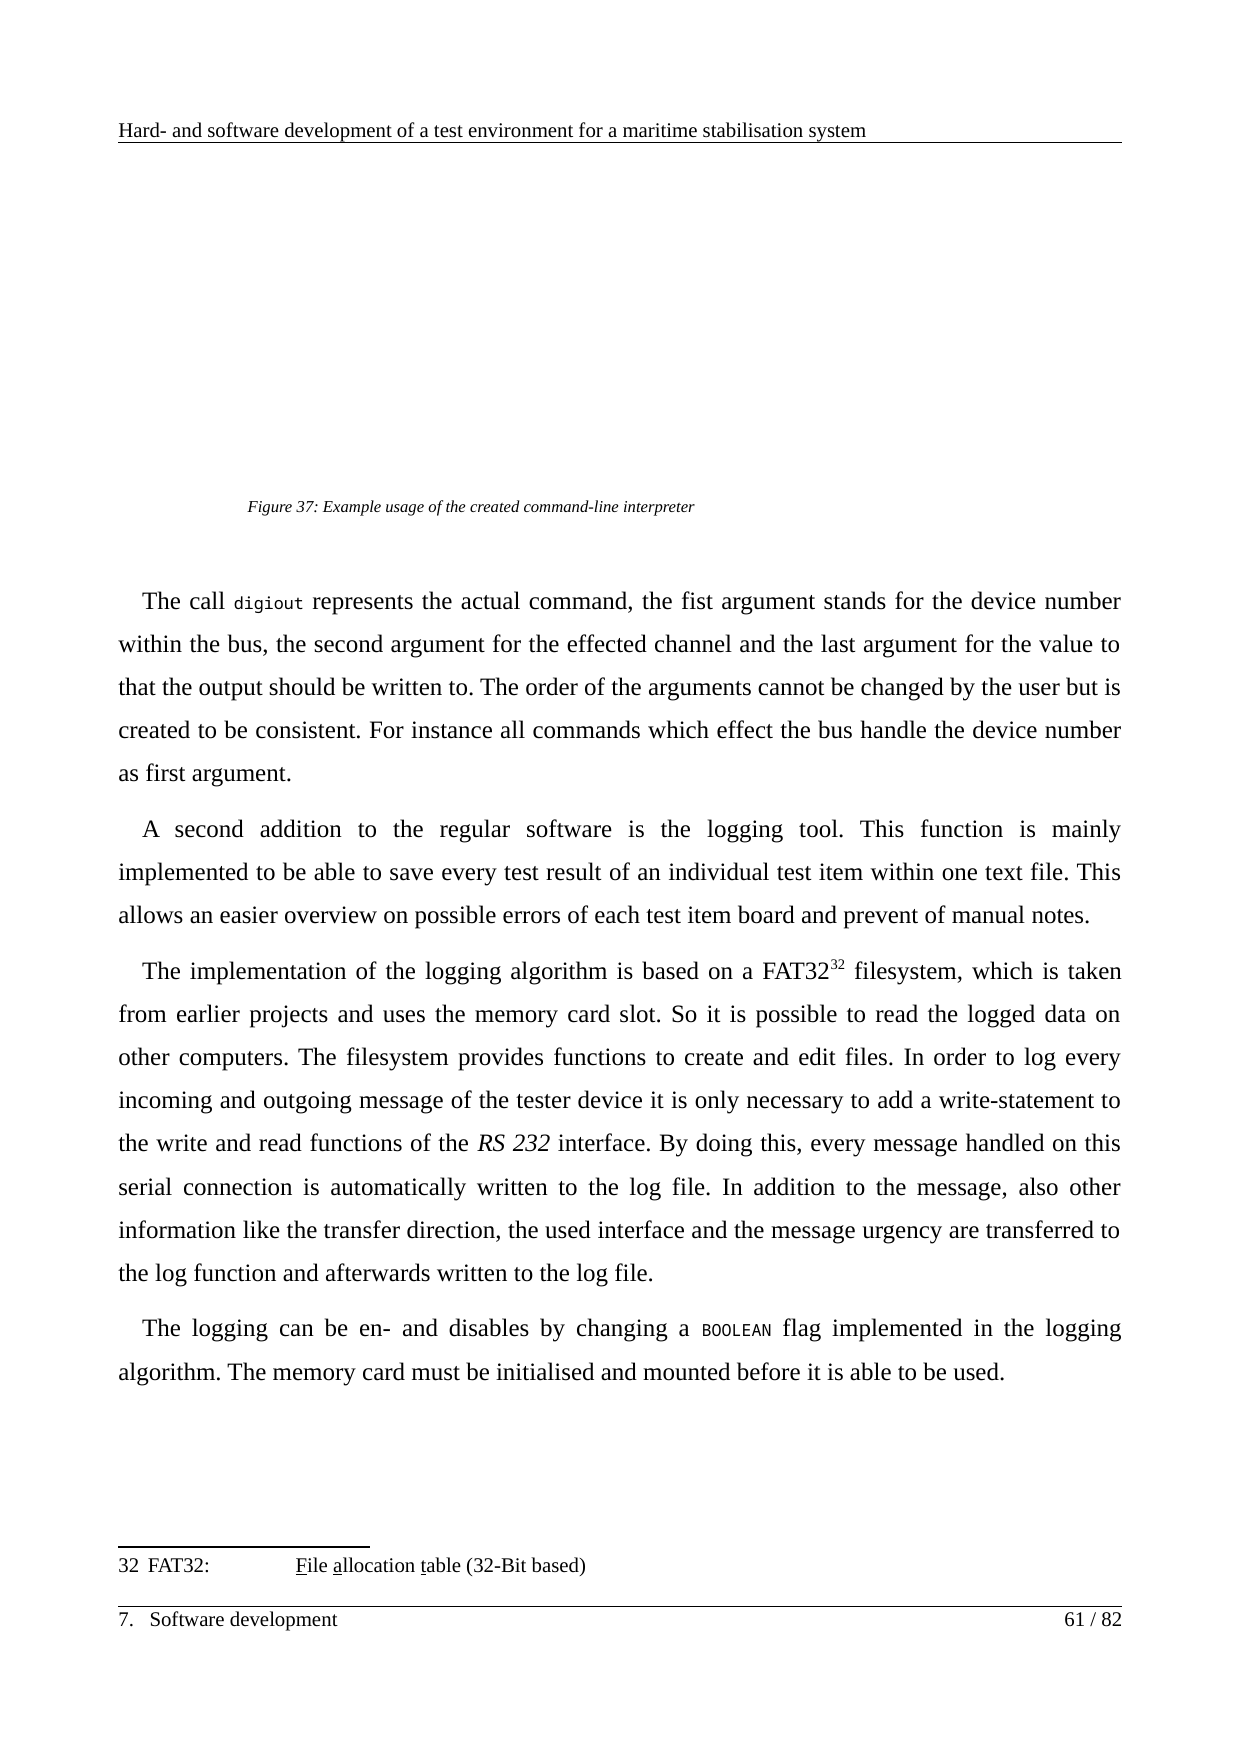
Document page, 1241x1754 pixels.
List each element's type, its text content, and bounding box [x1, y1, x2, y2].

text The logging can be en- and disables by changing a BOOLEAN flag implemented in the logging algorithm. The memory card must be initialised and mounted before it is able to be used. [118, 1313, 1122, 1385]
text The call digiout represents the actual command, the fist argument stands for the device number within the bus, the second argument for the effected channel and the last argument for the value to that the output should be written to. The order of the arguments cannot be changed by the user but is created to be consistent. For instance all commands which effect the bus handle the device number as first argument. [118, 586, 1122, 787]
text The implementation of the logging algorithm is based on a FAT32 filesystem, which is taken from earlier projects and uses the memory card slot. So it is possible to read the logged data on other computers. The filesystem provides functions to create and edit files. In order to log every incoming and outgoing message of the tester device it is only necessary to add a write-statement to the write and read functions of the RS 232 interface. By doing this, every message handled on this serial connection is automatically written to the log file. In addition to the message, also other information like the transfer direction, the used interface and the message urgency are transferred to the log function and afterwards written to the log file. [118, 956, 1122, 1287]
text FAT32: File allocation table (32-Bit based) [118, 1553, 1122, 1577]
text A second addition to the regular software is the logging tool. This function is mainly implemented to be able to save every test result of an individual test item within one text file. This allows an easier overview on possible errors of each test item board and prevent of manual notes. [118, 814, 1122, 929]
text Figure 37: Example usage of the created command-line interpreter [247, 189, 993, 516]
